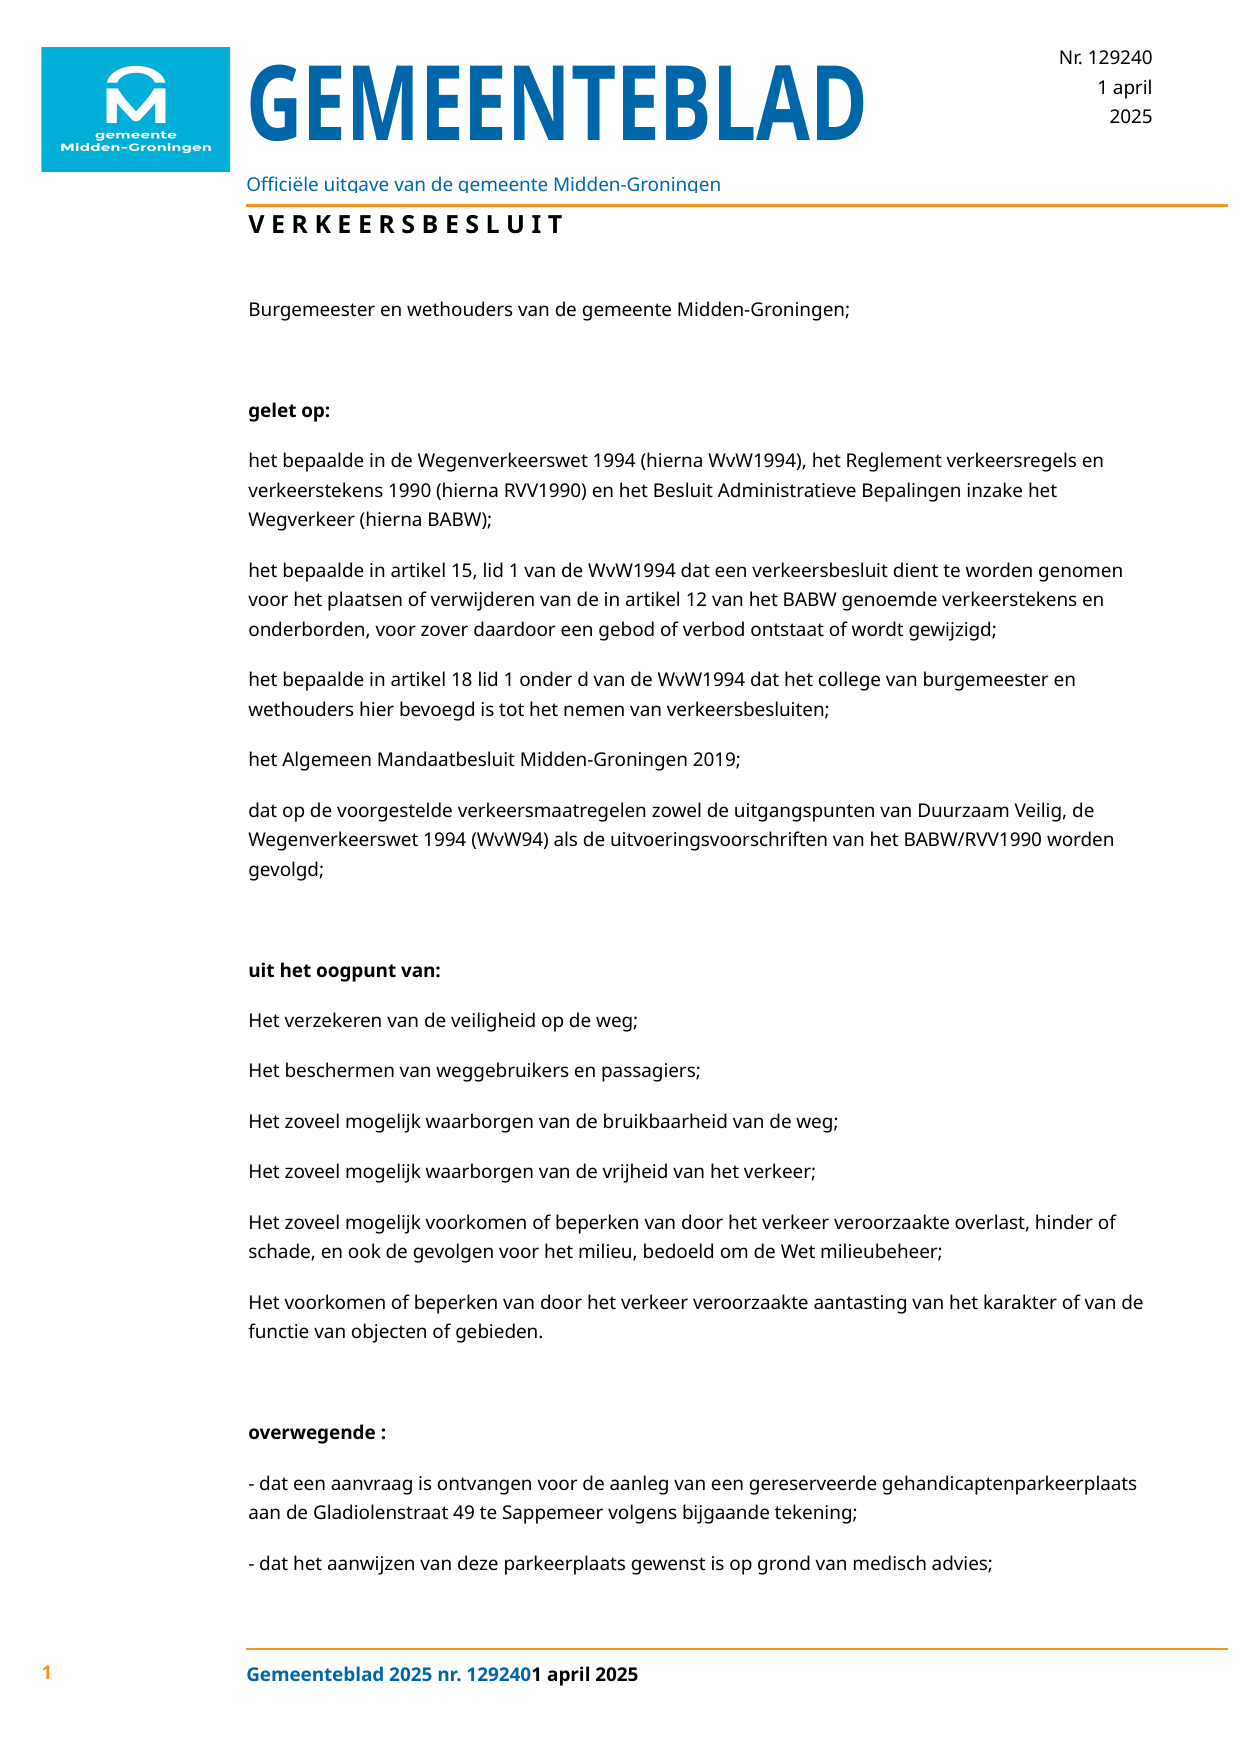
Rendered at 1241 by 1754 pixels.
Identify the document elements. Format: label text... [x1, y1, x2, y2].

text V E R K E E R S B E S L U I T [248, 207, 1152, 241]
text het bepaalde in artikel 15, lid 1 van de WvW1994 dat een verkeersbesluit dient te worden genomen voor het plaatsen of verwijderen van de in artikel 12 van het BABW genoemde verkeerstekens en onderborden, voor zover daardoor een gebod of verbod ontstaat of wordt gewijzigd; [248, 557, 1152, 642]
text gelet op: [248, 397, 1152, 423]
text - dat het aanwijzen van deze parkeerplaats gewenst is op grond van medisch advies; [248, 1550, 1152, 1576]
text Burgemeester en wethouders van de gemeente Midden-Groningen; [248, 296, 1152, 322]
text het bepaalde in artikel 18 lid 1 onder d van de WvW1994 dat het college van burgemeester en wethouders hier bevoegd is tot het nemen van verkeersbesluiten; [248, 666, 1152, 722]
text uit het oogpunt van: [248, 957, 1152, 983]
text Het zoveel mogelijk waarborgen van de bruikbaarheid van de weg; [248, 1108, 1152, 1134]
text Het verzekeren van de veiligheid op de weg; [248, 1007, 1152, 1033]
text Het zoveel mogelijk waarborgen van de vrijheid van het verkeer; [248, 1158, 1152, 1184]
picture [184, 146, 190, 153]
text het bepaalde in de Wegenverkeerswet 1994 (hierna WvW1994), het Reglement verkeersregels en verkeerstekens 1990 (hierna RVV1990) en het Besluit Administratieve Bepalingen inzake het Wegverkeer (hierna BABW); [248, 447, 1152, 532]
picture [107, 89, 165, 122]
text Het zoveel mogelijk voorkomen of beperken van door het verkeer veroorzaakte overlast, hinder of schade, en ook de gevolgen voor het milieu, bedoeld om de Wet milieubeheer; [248, 1209, 1152, 1264]
text het Algemeen Mandaatbesluit Midden-Groningen 2019; [248, 746, 1152, 772]
text dat op de voorgestelde verkeersmaatregelen zowel de uitgangspunten van Duurzaam Veilig, de Wegenverkeerswet 1994 (WvW94) als de uitvoeringsvoorschriften van het BABW/RVV1990 worden gevolgd; [248, 797, 1152, 882]
text Het beschermen van weggebruikers en passagiers; [248, 1058, 1152, 1083]
picture [108, 66, 164, 82]
text - dat een aanvraag is ontvangen voor de aanleg van een gereserveerde gehandicaptenparkeerplaats aan de Gladiolenstraat 49 te Sappemeer volgens bijgaande tekening; [248, 1470, 1152, 1525]
text overwegende : [248, 1419, 1152, 1445]
text Het voorkomen of beperken van door het verkeer veroorzaakte aantasting van het karakter of van de functie van objecten of gebieden. [248, 1289, 1152, 1344]
